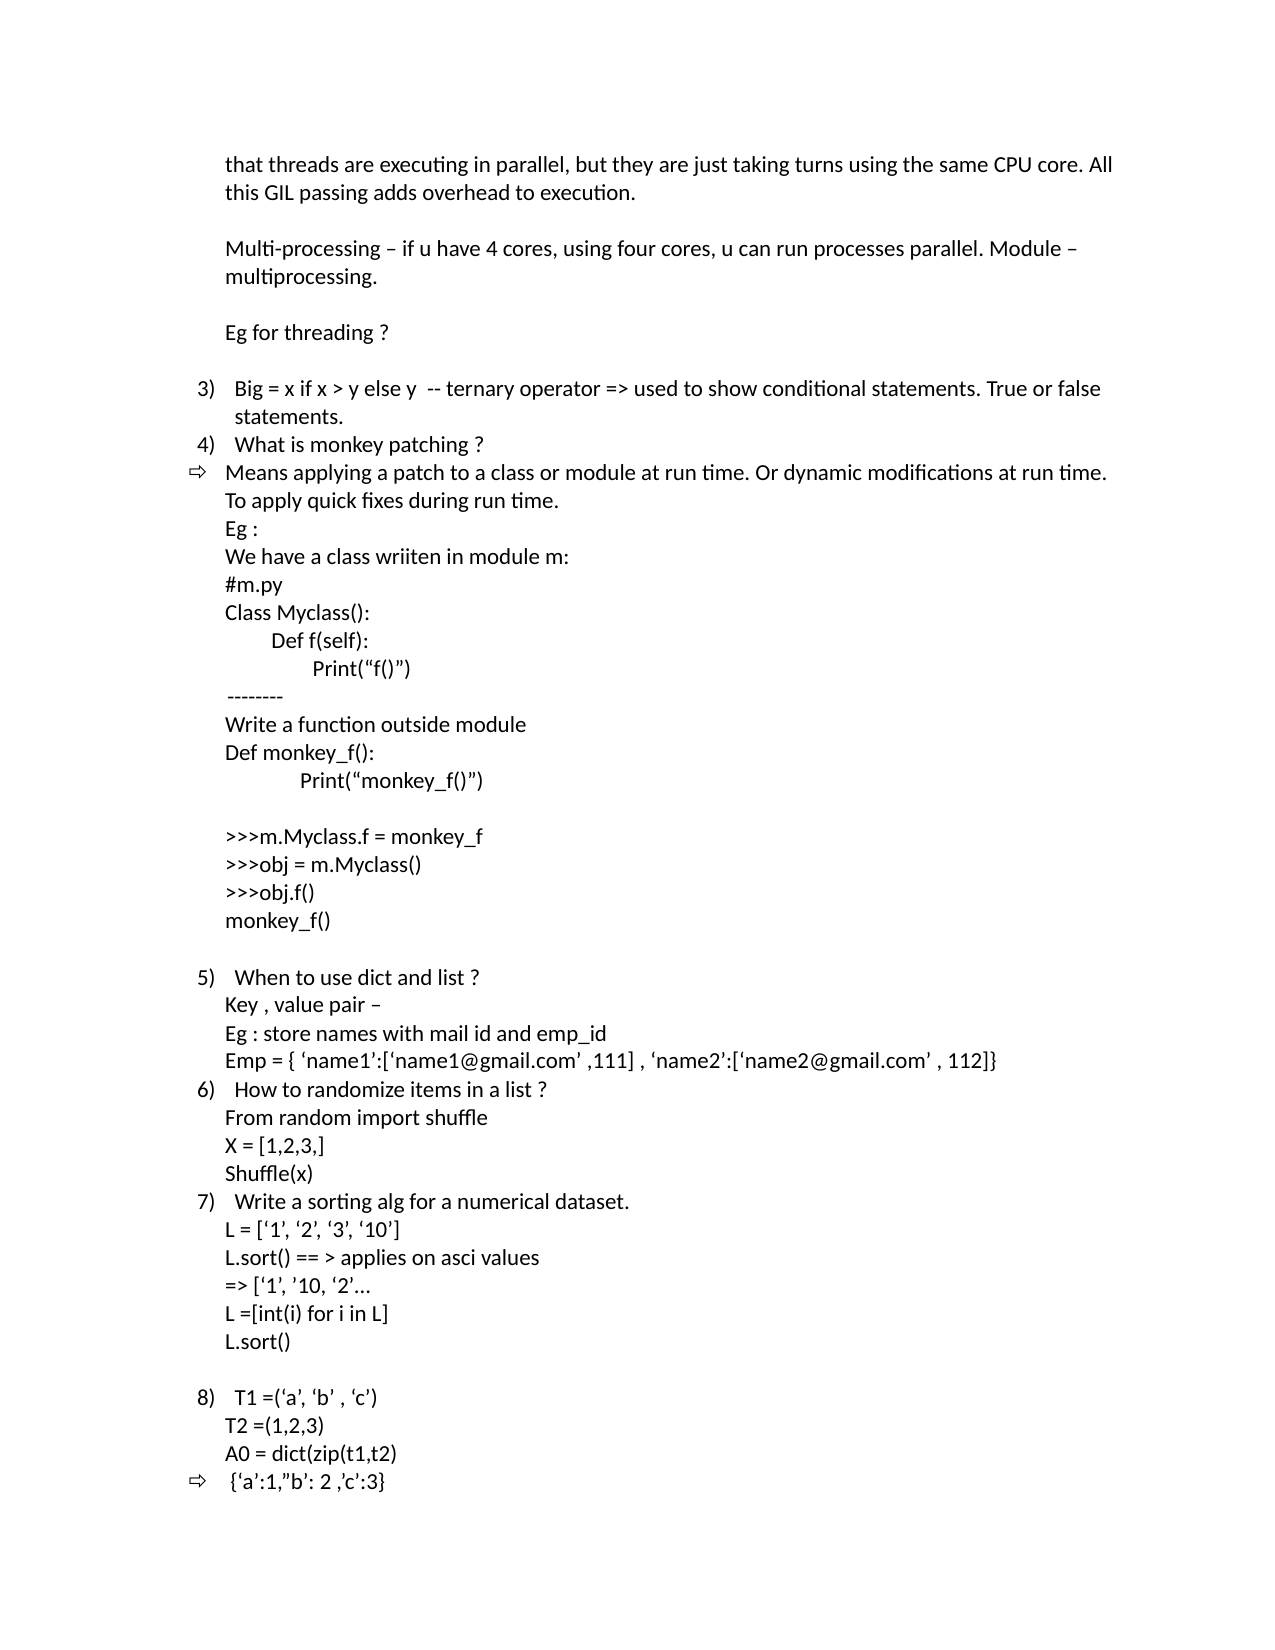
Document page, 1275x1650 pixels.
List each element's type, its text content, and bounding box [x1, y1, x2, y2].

text X = [1,2,3,] [225, 1131, 1125, 1159]
list L = [‘1’, ‘2’, ‘3’, ‘10’] [225, 1215, 1125, 1243]
list L =[int(i) for i in L] [225, 1299, 1125, 1327]
list Eg for threading ? [225, 318, 1125, 346]
list When to use dict and list ? [197, 963, 1125, 991]
text Print(“f()”) [225, 654, 1125, 682]
text >>>obj.f() [225, 878, 1125, 907]
text Def f(self): [225, 626, 1125, 654]
list L.sort() == > applies on asci values [225, 1243, 1125, 1271]
list What is monkey patching ? [197, 430, 1125, 458]
list Emp = { ‘name1’:[‘name1@gmail.com’ ,111] , ‘name2’:[‘name2@gmail.com’ , 112]} [225, 1047, 1125, 1075]
text -------- [150, 682, 1125, 710]
text >>>m.Myclass.f = monkey_f [225, 822, 1125, 851]
text Write a function outside module [150, 710, 1125, 738]
list L.sort() [225, 1327, 1125, 1355]
text Class Myclass(): [225, 598, 1125, 626]
list Means applying a patch to a class or module at run time. Or dynamic modifications at run time. To apply quick fixes during run time. [187, 458, 1125, 514]
list => [‘1’, ’10, ‘2’… [225, 1271, 1125, 1299]
text From random import shuffle [225, 1103, 1125, 1131]
list Write a sorting alg for a numerical dataset. [197, 1187, 1125, 1215]
list Key , value pair – [225, 991, 1125, 1019]
text Eg : [225, 514, 1125, 542]
list T2 =(1,2,3) [225, 1411, 1125, 1439]
text #m.py [225, 570, 1125, 598]
list Eg : store names with mail id and emp_id [225, 1019, 1125, 1047]
list that threads are executing in parallel, but they are just taking turns using the same CPU core. All this GIL passing adds overhead to execution. [225, 150, 1125, 206]
text >>>obj = m.Myclass() [225, 851, 1125, 878]
list T1 =(‘a’, ‘b’ , ‘c’) [197, 1383, 1125, 1411]
list Multi-processing – if u have 4 cores, using four cores, u can run processes parallel. Module – multiprocessing. [225, 234, 1125, 290]
list A0 = dict(zip(t1,t2) [225, 1439, 1125, 1467]
text Print(“monkey_f()”) [150, 766, 1125, 794]
text monkey_f() [225, 907, 1125, 934]
text Def monkey_f(): [150, 738, 1125, 766]
list {‘a’:1,”b’: 2 ,’c’:3} [187, 1467, 1125, 1495]
text Shuffle(x) [225, 1159, 1125, 1187]
text We have a class wriiten in module m: [225, 542, 1125, 570]
list How to randomize items in a list ? [197, 1075, 1125, 1103]
list Big = x if x > y else y -- ternary operator => used to show conditional statements. True or false statements. [197, 374, 1125, 430]
